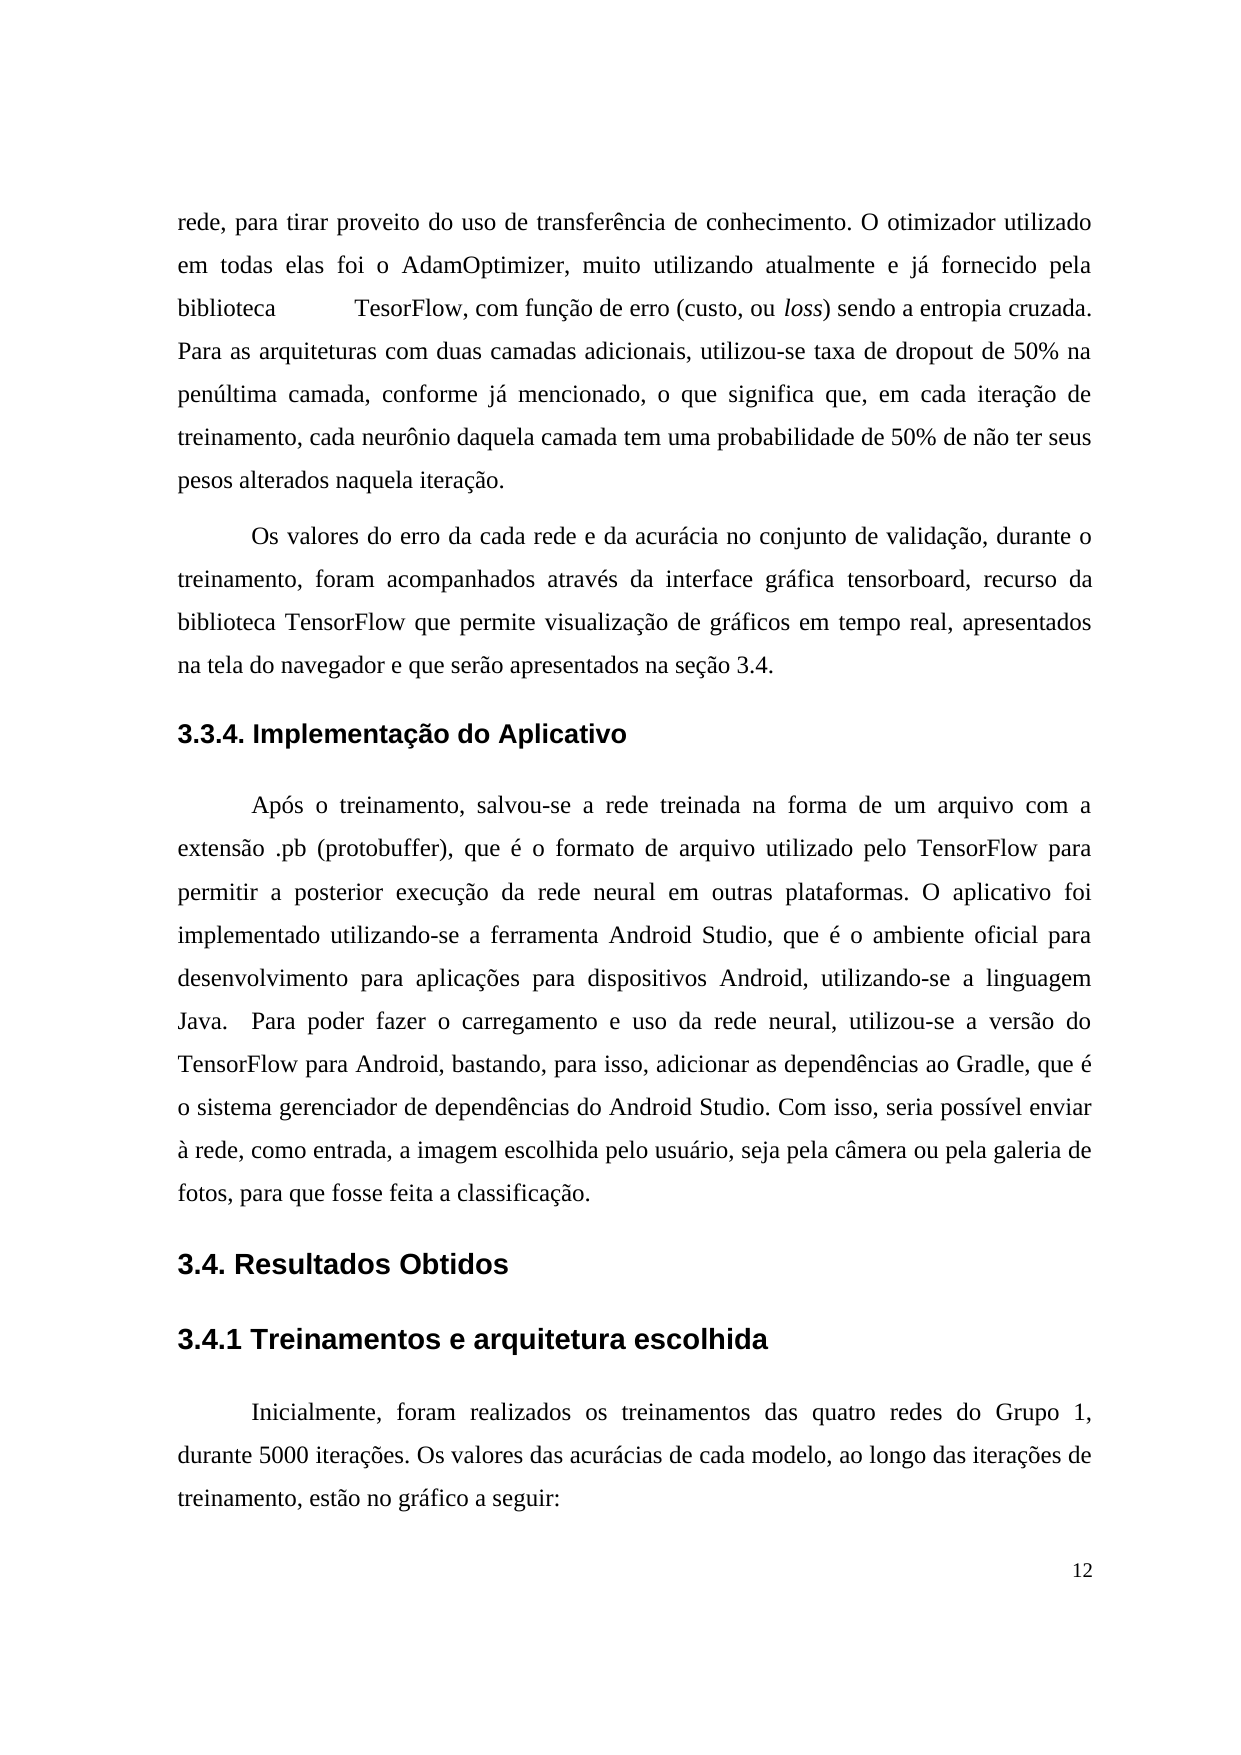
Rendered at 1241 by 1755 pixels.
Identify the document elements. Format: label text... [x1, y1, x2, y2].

subtitle 3.3.4. Implementação do Aplicativo [177, 718, 1093, 750]
subtitle 3.4.1 Treinamentos e arquitetura escolhida [177, 1322, 1093, 1356]
text Os valores do erro da cada rede e da acurácia no conjunto de validação, durante o treinamento, foram acompanhados através da interface gráfica tensorboard, recurso da biblioteca TensorFlow que permite visualização de gráficos em tempo real, apresentados na tela do navegador e que serão apresentados na seção 3.4. [177, 521, 1093, 679]
text rede, para tirar proveito do uso de transferência de conhecimento. O otimizador utilizado em todas elas foi o AdamOptimizer, muito utilizando atualmente e já fornecido pela biblioteca TesorFlow, com função de erro (custo, ou loss) sendo a entropia cruzada. Para as arquiteturas com duas camadas adicionais, utilizou-se taxa de dropout de 50% na penúltima camada, conforme já mencionado, o que significa que, em cada iteração de treinamento, cada neurônio daquela camada tem uma probabilidade de 50% de não ter seus pesos alterados naquela iteração. [177, 207, 1093, 494]
text Inicialmente, foram realizados os treinamentos das quatro redes do Grupo 1, durante 5000 iterações. Os valores das acurácias de cada modelo, ao longo das iterações de treinamento, estão no gráfico a seguir: [177, 1397, 1093, 1512]
text Após o treinamento, salvou-se a rede treinada na forma de um arquivo com a extensão .pb (protobuffer), que é o formato de arquivo utilizado pelo TensorFlow para permitir a posterior execução da rede neural em outras plataformas. O aplicativo foi implementado utilizando-se a ferramenta Android Studio, que é o ambiente oficial para desenvolvimento para aplicações para dispositivos Android, utilizando-se a linguagem Java. Para poder fazer o carregamento e uso da rede neural, utilizou-se a versão do TensorFlow para Android, bastando, para isso, adicionar as dependências ao Gradle, que é o sistema gerenciador de dependências do Android Studio. Com isso, seria possível enviar à rede, como entrada, a imagem escolhida pelo usuário, seja pela câmera ou pela galeria de fotos, para que fosse feita a classificação. [177, 790, 1093, 1207]
subtitle 3.4. Resultados Obtidos [177, 1247, 1093, 1280]
